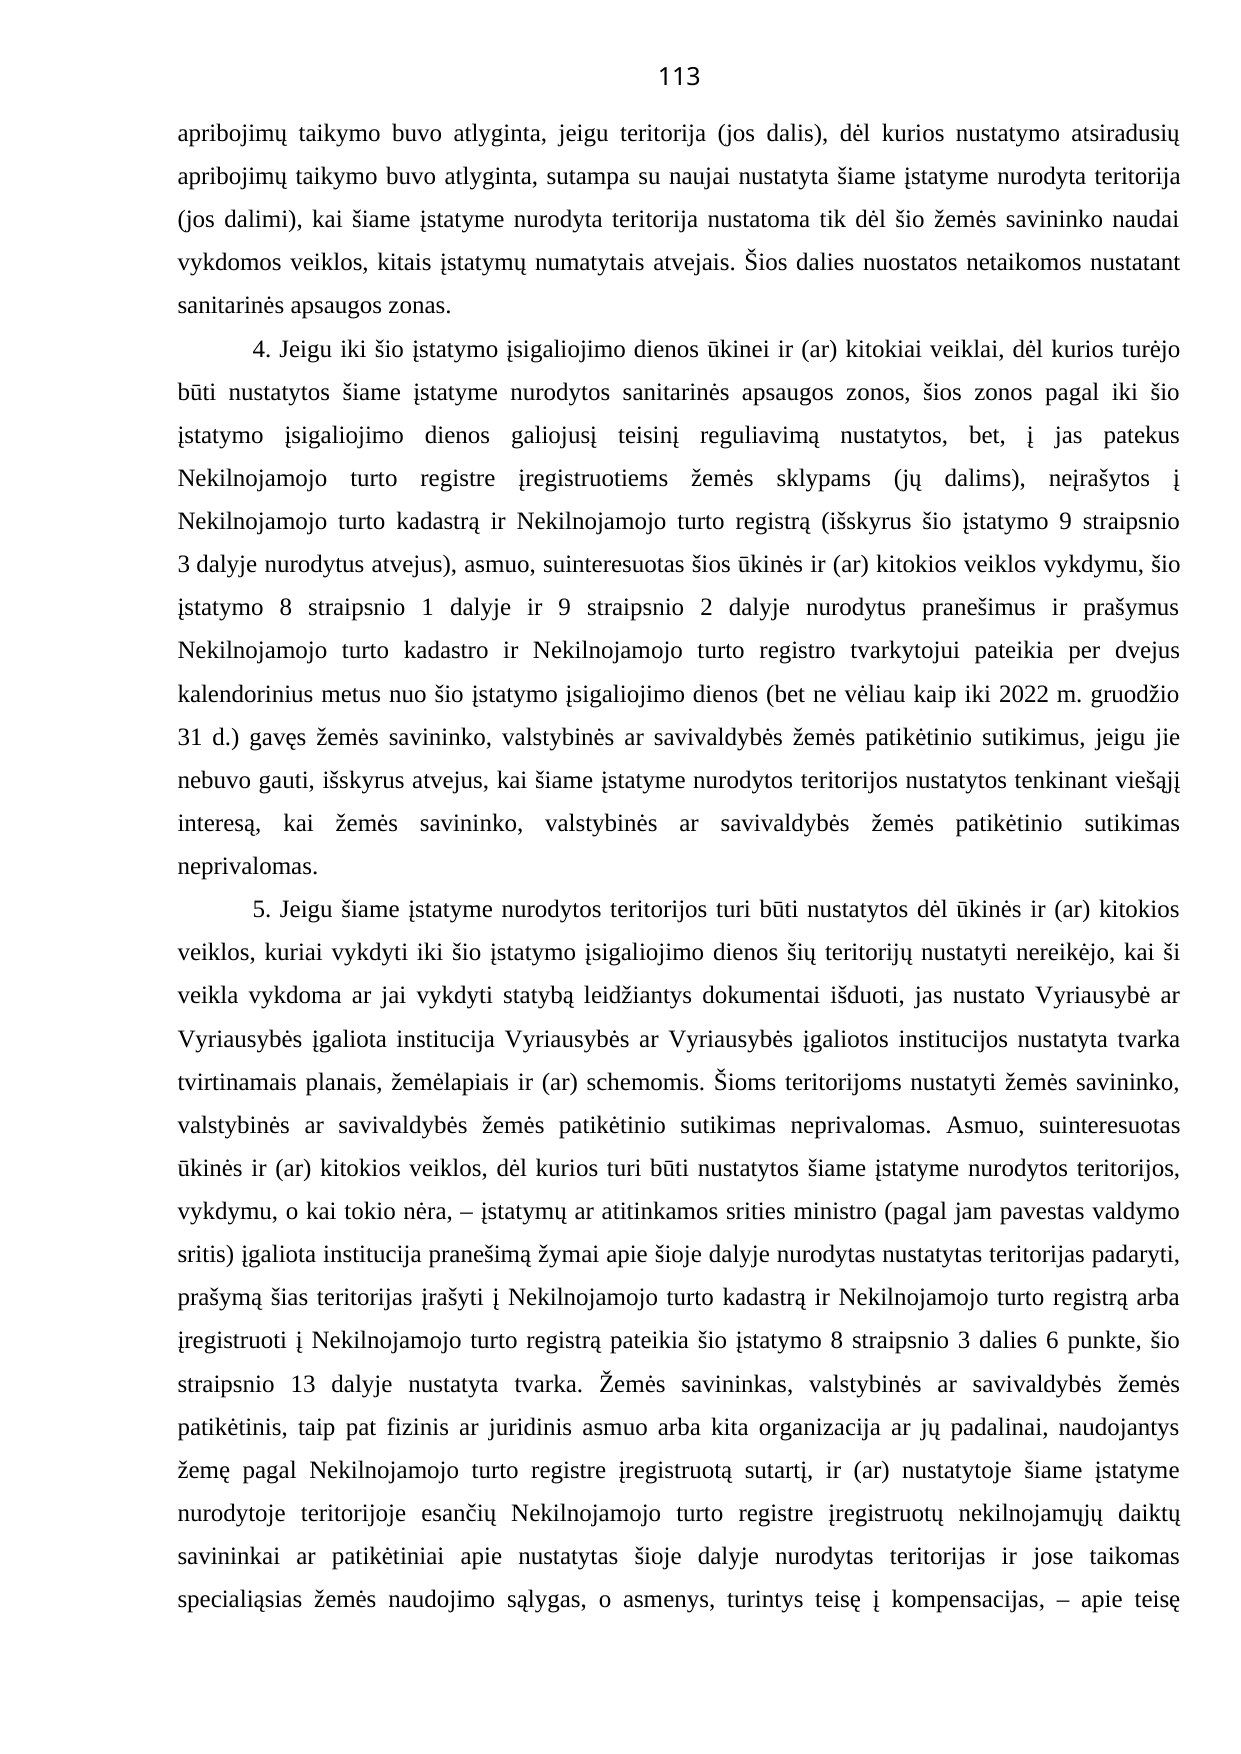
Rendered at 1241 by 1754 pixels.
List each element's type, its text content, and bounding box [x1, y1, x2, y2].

text apribojimų taikymo buvo atlyginta, jeigu teritorija (jos dalis), dėl kurios nustatymo atsiradusių apribojimų taikymo buvo atlyginta, sutampa su naujai nustatyta šiame įstatyme nurodyta teritorija (jos dalimi), kai šiame įstatyme nurodyta teritorija nustatoma tik dėl šio žemės savininko naudai vykdomos veiklos, kitais įstatymų numatytais atvejais. Šios dalies nuostatos netaikomos nustatant sanitarinės apsaugos zonas. [177, 118, 1181, 319]
text 4. Jeigu iki šio įstatymo įsigaliojimo dienos ūkinei ir (ar) kitokiai veiklai, dėl kurios turėjo būti nustatytos šiame įstatyme nurodytos sanitarinės apsaugos zonos, šios zonos pagal iki šio įstatymo įsigaliojimo dienos galiojusį teisinį reguliavimą nustatytos, bet, į jas patekus Nekilnojamojo turto registre įregistruotiems žemės sklypams (jų dalims), neįrašytos į Nekilnojamojo turto kadastrą ir Nekilnojamojo turto registrą (išskyrus šio įstatymo 9 straipsnio 3 dalyje nurodytus atvejus), asmuo, suinteresuotas šios ūkinės ir (ar) kitokios veiklos vykdymu, šio įstatymo 8 straipsnio 1 dalyje ir 9 straipsnio 2 dalyje nurodytus pranešimus ir prašymus Nekilnojamojo turto kadastro ir Nekilnojamojo turto registro tvarkytojui pateikia per dvejus kalendorinius metus nuo šio įstatymo įsigaliojimo dienos (bet ne vėliau kaip iki 2022 m. gruodžio 31 d.) gavęs žemės savininko, valstybinės ar savivaldybės žemės patikėtinio sutikimus, jeigu jie nebuvo gauti, išskyrus atvejus, kai šiame įstatyme nurodytos teritorijos nustatytos tenkinant viešąjį interesą, kai žemės savininko, valstybinės ar savivaldybės žemės patikėtinio sutikimas neprivalomas. [177, 334, 1181, 880]
text 5. Jeigu šiame įstatyme nurodytos teritorijos turi būti nustatytos dėl ūkinės ir (ar) kitokios veiklos, kuriai vykdyti iki šio įstatymo įsigaliojimo dienos šių teritorijų nustatyti nereikėjo, kai ši veikla vykdoma ar jai vykdyti statybą leidžiantys dokumentai išduoti, jas nustato Vyriausybė ar Vyriausybės įgaliota institucija Vyriausybės ar Vyriausybės įgaliotos institucijos nustatyta tvarka tvirtinamais planais, žemėlapiais ir (ar) schemomis. Šioms teritorijoms nustatyti žemės savininko, valstybinės ar savivaldybės žemės patikėtinio sutikimas neprivalomas. Asmuo, suinteresuotas ūkinės ir (ar) kitokios veiklos, dėl kurios turi būti nustatytos šiame įstatyme nurodytos teritorijos, vykdymu, o kai tokio nėra, – įstatymų ar atitinkamos srities ministro (pagal jam pavestas valdymo sritis) įgaliota institucija pranešimą žymai apie šioje dalyje nurodytas nustatytas teritorijas padaryti, prašymą šias teritorijas įrašyti į Nekilnojamojo turto kadastrą ir Nekilnojamojo turto registrą arba įregistruoti į Nekilnojamojo turto registrą pateikia šio įstatymo 8 straipsnio 3 dalies 6 punkte, šio straipsnio 13 dalyje nustatyta tvarka. Žemės savininkas, valstybinės ar savivaldybės žemės patikėtinis, taip pat fizinis ar juridinis asmuo arba kita organizacija ar jų padalinai, naudojantys žemę pagal Nekilnojamojo turto registre įregistruotą sutartį, ir (ar) nustatytoje šiame įstatyme nurodytoje teritorijoje esančių Nekilnojamojo turto registre įregistruotų nekilnojamųjų daiktų savininkai ar patikėtiniai apie nustatytas šioje dalyje nurodytas teritorijas ir jose taikomas specialiąsias žemės naudojimo sąlygas, o asmenys, turintys teisę į kompensacijas, – apie teisę [177, 894, 1181, 1613]
